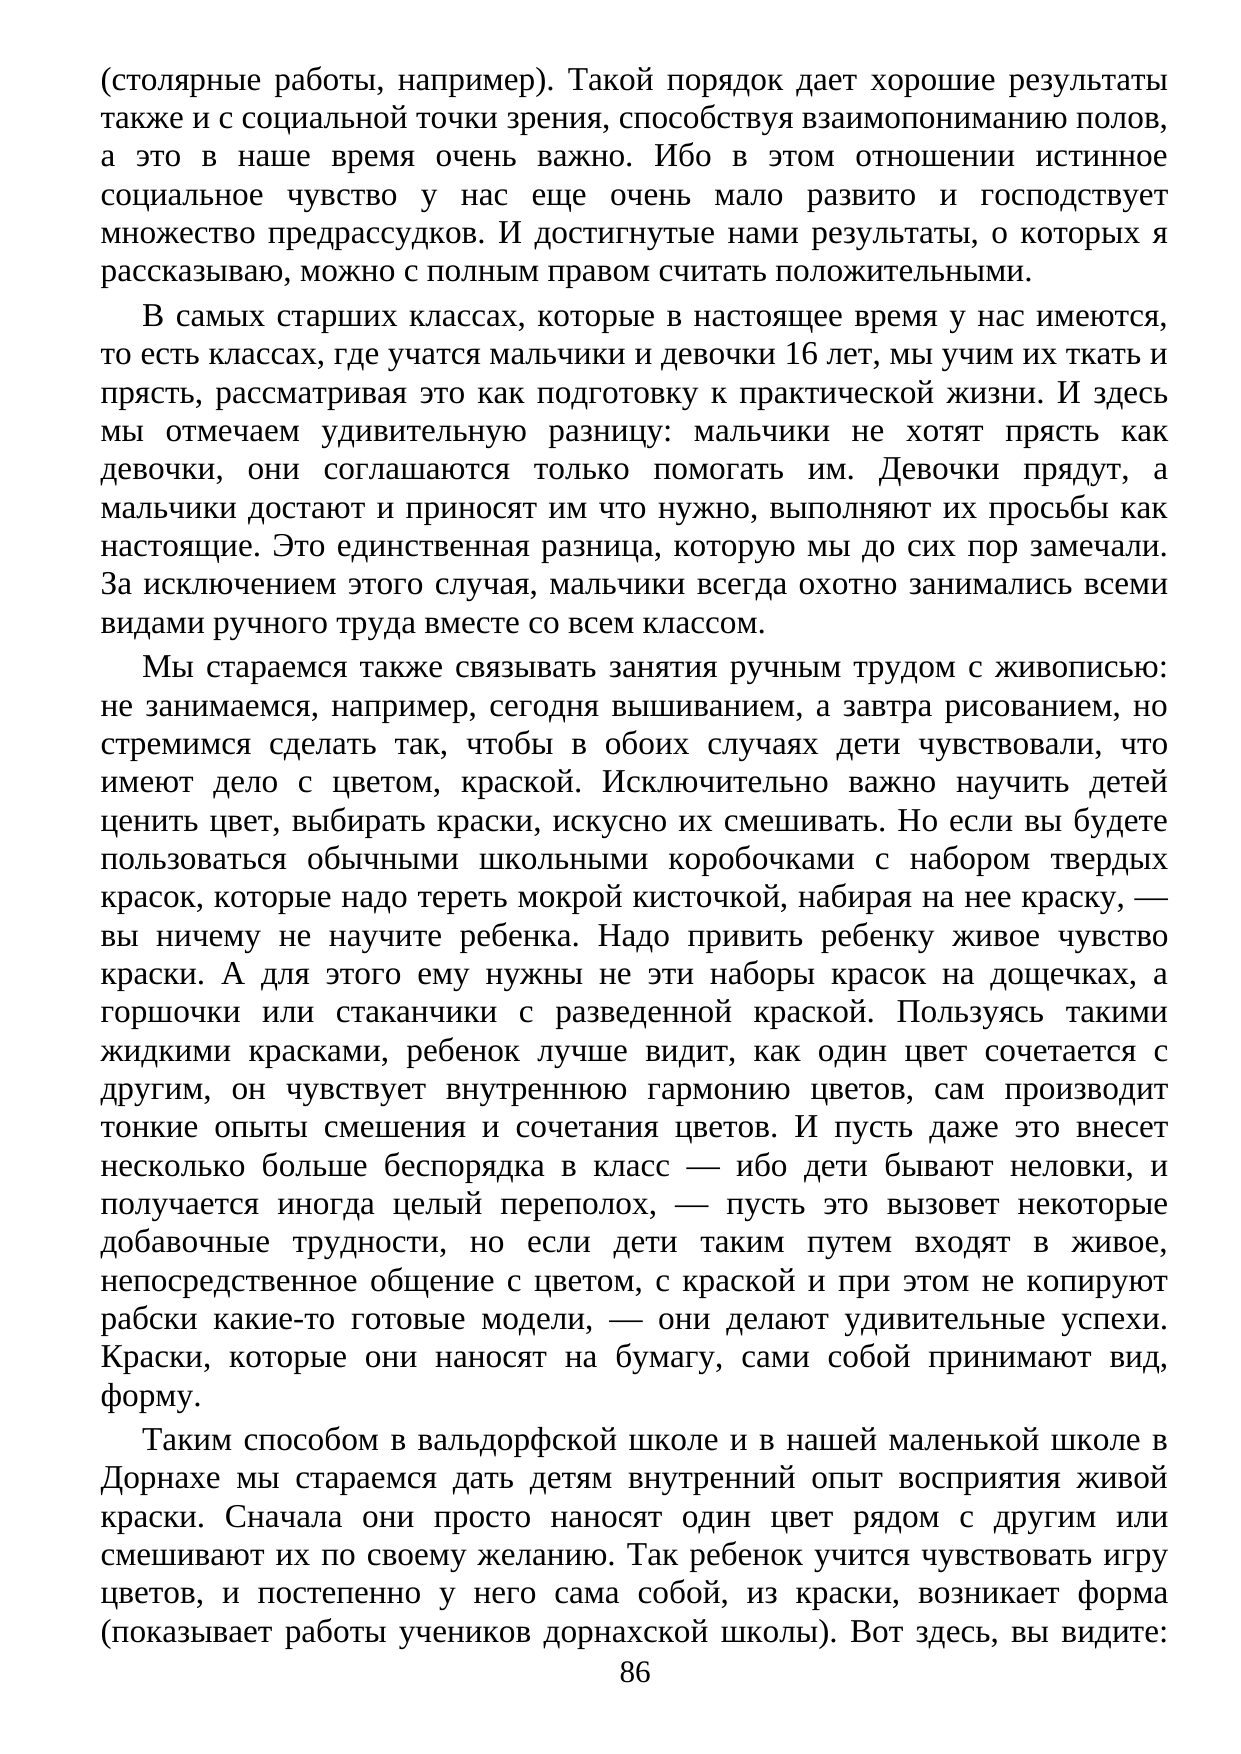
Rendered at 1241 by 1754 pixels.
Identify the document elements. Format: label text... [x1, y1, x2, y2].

text (столярные работы, например). Такой порядок дает хорошие результаты также и с социальной точки зрения, способствуя взаимопониманию полов, а это в наше время очень важно. Ибо в этом отношении истинное социальное чувство у нас еще очень мало развито и господствует множество предрассудков. И достигнутые нами результаты, о которых я рассказываю, можно с полным правом считать положительными. [100, 59, 1169, 289]
text Таким способом в вальдорфской школе и в нашей маленькой школе в Дорнахе мы стараемся дать детям внутренний опыт восприятия живой краски. Сначала они просто наносят один цвет рядом с другим или смешивают их по своему желанию. Так ребенок учится чувствовать игру цветов, и постепенно у него сама собой, из краски, возникает форма (показывает работы учеников дорнахской школы). Вот здесь, вы видите: [100, 1419, 1169, 1649]
text Мы стараемся также связывать занятия ручным трудом с живописью: не занимаемся, например, сегодня вышиванием, а завтра рисованием, но стремимся сделать так, чтобы в обоих случаях дети чувствовали, что имеют дело с цветом, краской. Исключительно важно научить детей ценить цвет, выбирать краски, искусно их смешивать. Но если вы будете пользоваться обычными школьными коробочками с набором твердых красок, которые надо тереть мокрой кисточкой, набирая на нее краску, — вы ничему не научите ребенка. Надо привить ребенку живое чувство краски. А для этого ему нужны не эти наборы красок на дощечках, а горшочки или стаканчики с разведенной краской. Пользуясь такими жидкими красками, ребенок лучше видит, как один цвет сочетается с другим, он чувствует внутреннюю гармонию цветов, сам производит тонкие опыты смешения и сочетания цветов. И пусть даже это внесет несколько больше беспорядка в класс — ибо дети бывают неловки, и получается иногда целый переполох, — пусть это вызовет некоторые добавочные трудности, но если дети таким путем входят в живое, непосредственное общение с цветом, с краской и при этом не копируют рабски какие-то готовые модели, — они делают удивительные успехи. Краски, которые они наносят на бумагу, сами собой принимают вид, форму. [100, 647, 1169, 1413]
text В самых старших классах, которые в настоящее время у нас имеются, то есть классах, где учатся мальчики и девочки 16 лет, мы учим их ткать и прясть, рассматривая это как подготовку к практической жизни. И здесь мы отмечаем удивительную разницу: мальчики не хотят прясть как девочки, они соглашаются только помогать им. Девочки прядут, а мальчики достают и приносят им что нужно, выполняют их просьбы как настоящие. Это единственная разница, которую мы до сих пор замечали. За исключением этого случая, мальчики всегда охотно занимались всеми видами ручного труда вместе со всем классом. [100, 295, 1169, 640]
